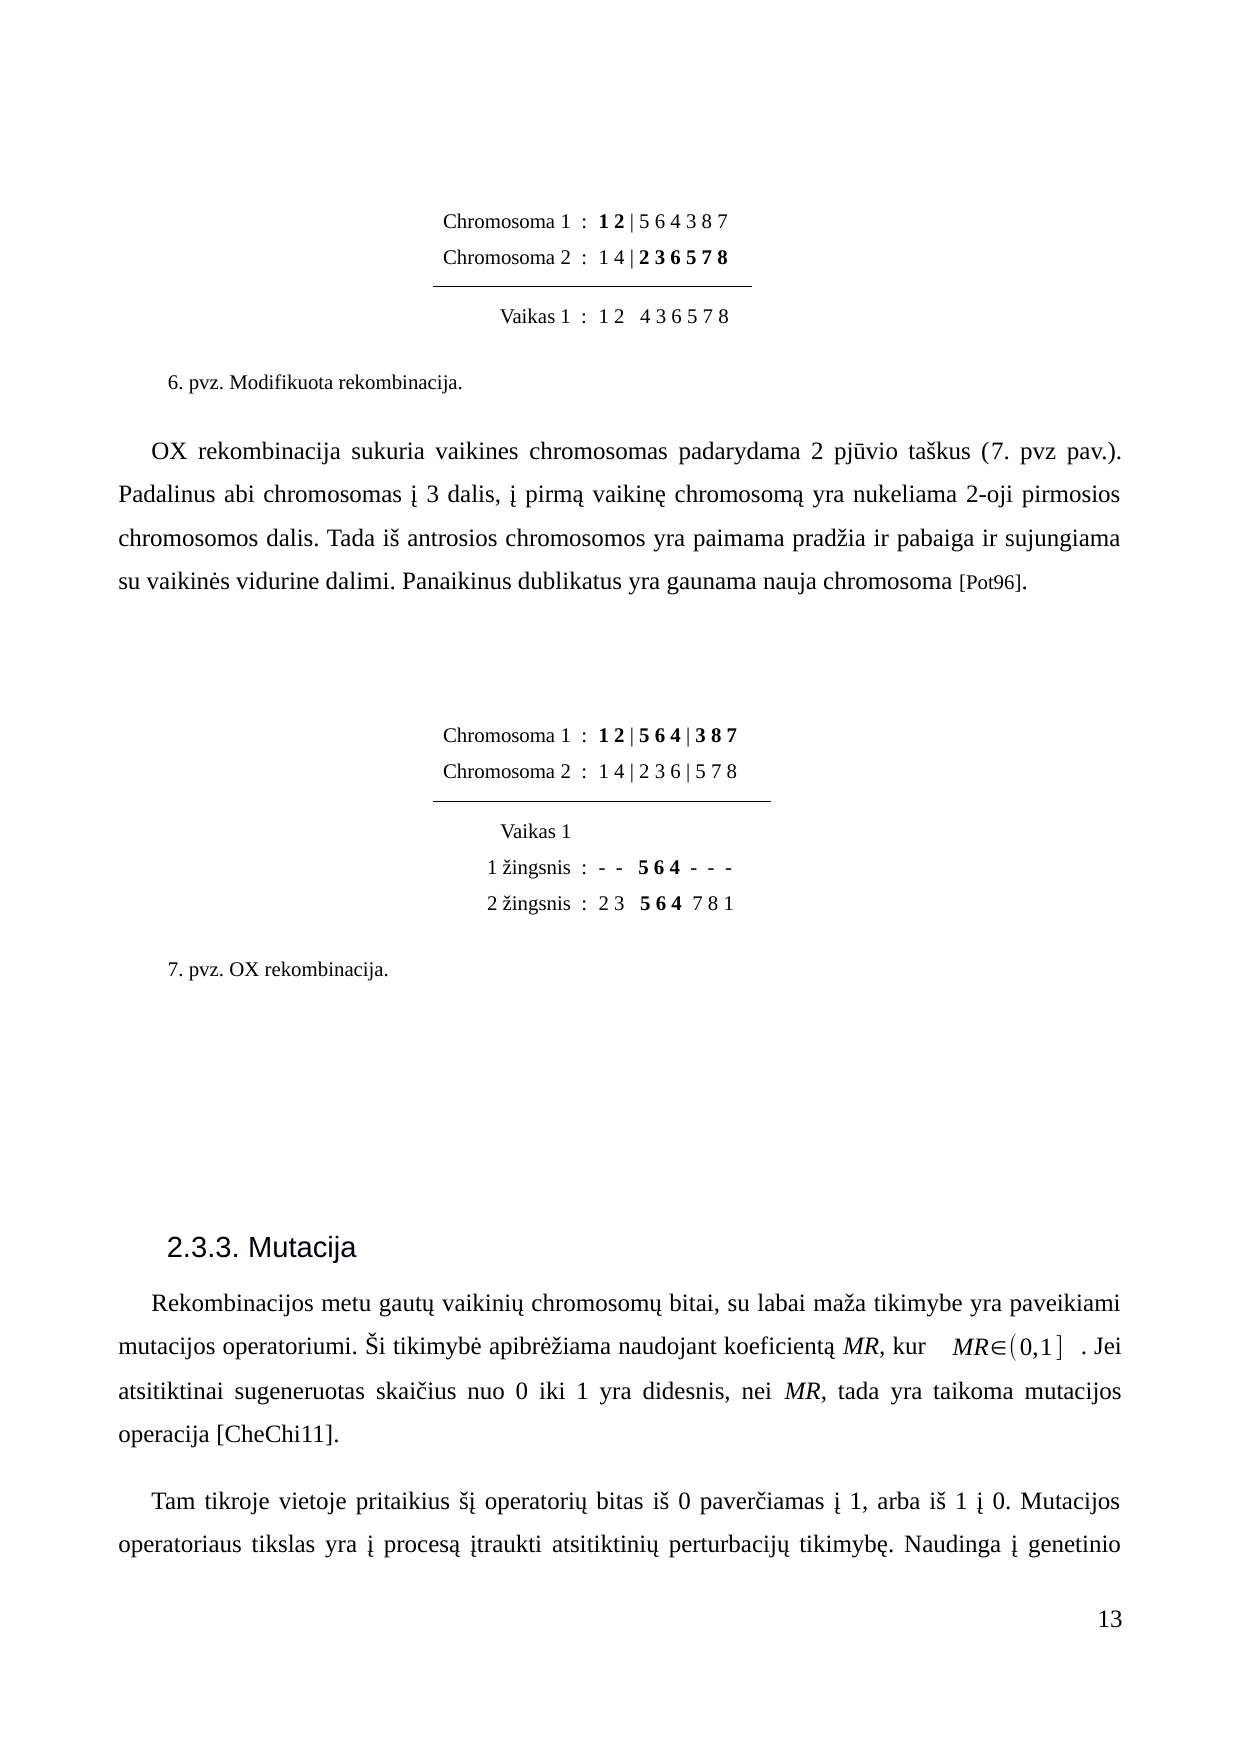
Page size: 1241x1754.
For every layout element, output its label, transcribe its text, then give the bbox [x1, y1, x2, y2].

table_cell [124, 286, 433, 346]
table_header [118, 700, 1122, 939]
table_header Chromosoma 1 : Chromosoma 2 : [433, 706, 592, 801]
table_header 1 2 | 5 6 4 | 3 8 7 1 4 | 2 3 6 | 5 7 8 [593, 706, 771, 801]
table_cell [771, 801, 1116, 933]
table_header 1 2 | 5 6 4 3 8 7 1 4 | 2 3 6 5 7 8 [593, 191, 752, 286]
table_cell [752, 286, 1116, 346]
table_header [752, 191, 1116, 286]
table_cell [124, 801, 433, 933]
table_header Chromosoma 1 : Chromosoma 2 : [433, 191, 592, 286]
table_cell OX rekombinacija. [118, 939, 1122, 999]
subtitle Mutacija [118, 1230, 1122, 1264]
table_cell - - 5 6 4 - - - 2 3 5 6 4 7 8 1 [593, 802, 771, 933]
text Tam tikroje vietoje pritaikius šį operatorių bitas iš 0 paverčiamas į 1, arba iš 1 į 0. Mutacijos operatoriaus tikslas yra į procesą įtraukti atsitiktinių perturbacijų tikimybę. Naudinga į genetinio [118, 1486, 1122, 1558]
table_header [124, 706, 433, 801]
table_header [124, 191, 433, 286]
table_cell Modifikuota rekombinacija. [118, 352, 1122, 412]
table_header [118, 185, 1122, 352]
table_cell 1 2 4 3 6 5 7 8 [593, 287, 752, 346]
text OX rekombinacija sukuria vaikines chromosomas padarydama 2 pjūvio taškus (7 pav.). Padalinus abi chromosomas į 3 dalis, į pirmą vaikinę chromosomą yra nukeliama 2-oji pirmosios chromosomos dalis. Tada iš antrosios chromosomos yra paimama pradžia ir pabaiga ir sujungiama su vaikinės vidurine dalimi. Panaikinus dublikatus yra gaunama nauja chromosoma [Pot96]. [118, 436, 1122, 594]
table_cell Vaikas 1 1 žingsnis : 2 žingsnis : [433, 802, 592, 933]
table_header [771, 706, 1116, 801]
table_cell Vaikas 1 : [433, 287, 592, 346]
text Rekombinacijos metu gautų vaikinių chromosomų bitai, su labai maža tikimybe yra paveikiami mutacijos operatoriumi. Ši tikimybė apibrėžiama naudojant koeficientą MR, kur . Jei atsitiktinai sugeneruotas skaičius nuo 0 iki 1 yra didesnis, nei MR, tada yra taikoma mutacijos operacija [CheChi11]. [118, 1288, 1122, 1448]
